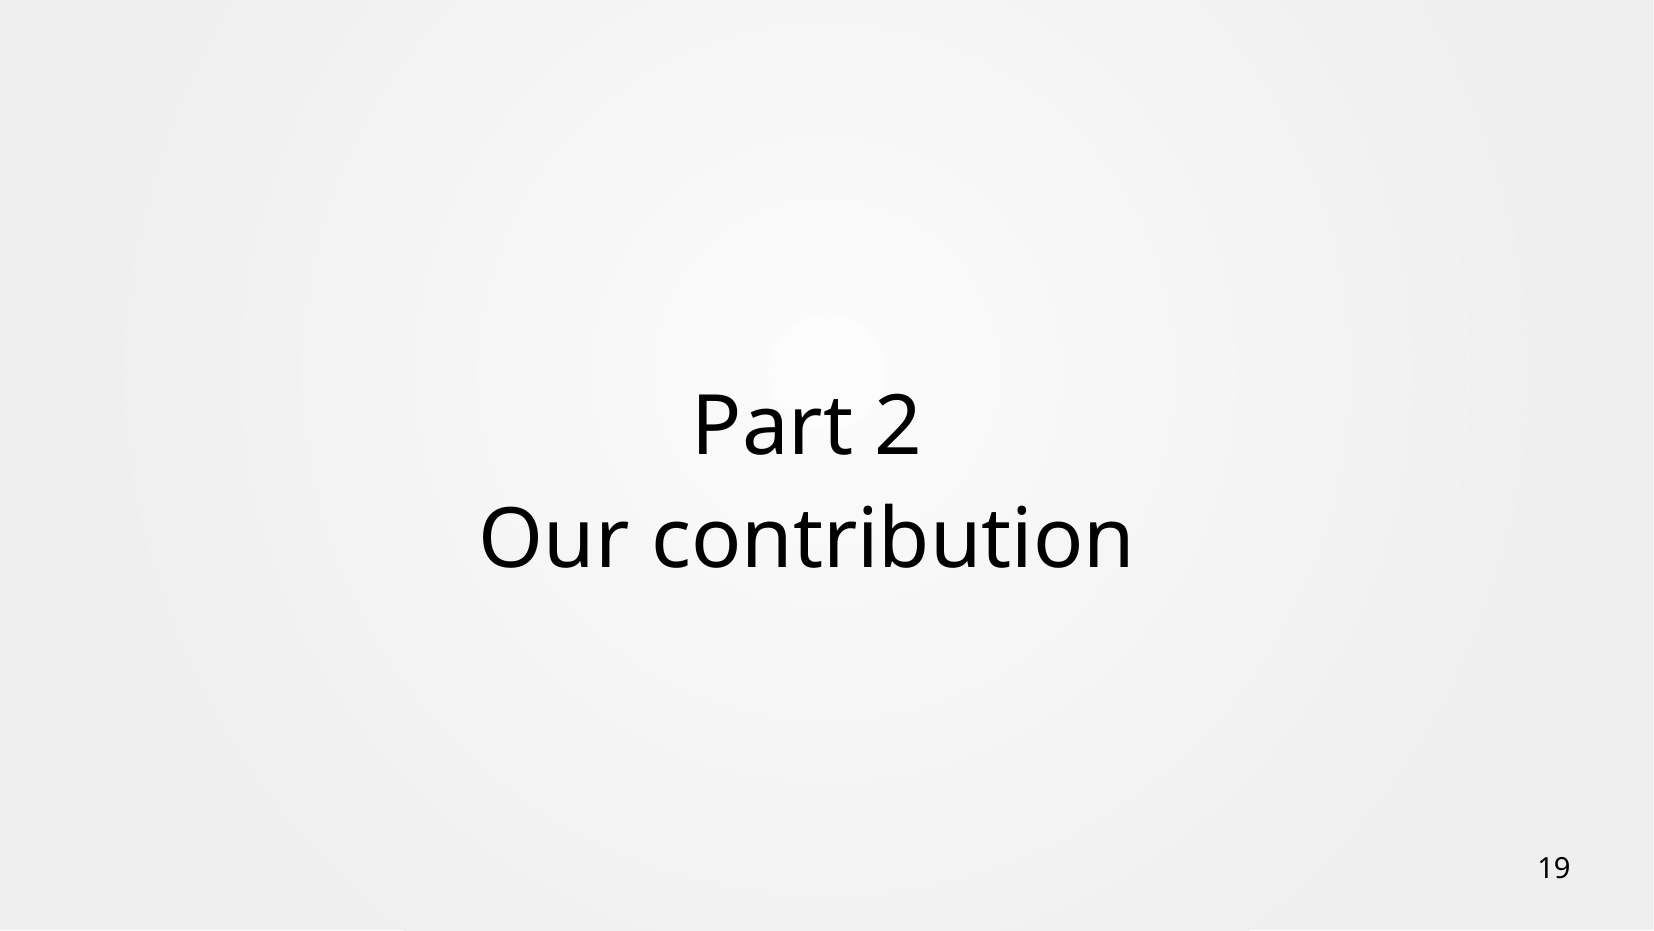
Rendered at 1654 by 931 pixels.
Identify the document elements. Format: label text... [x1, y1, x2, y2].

subtitle Part 2 Our contribution [478, 365, 1175, 565]
